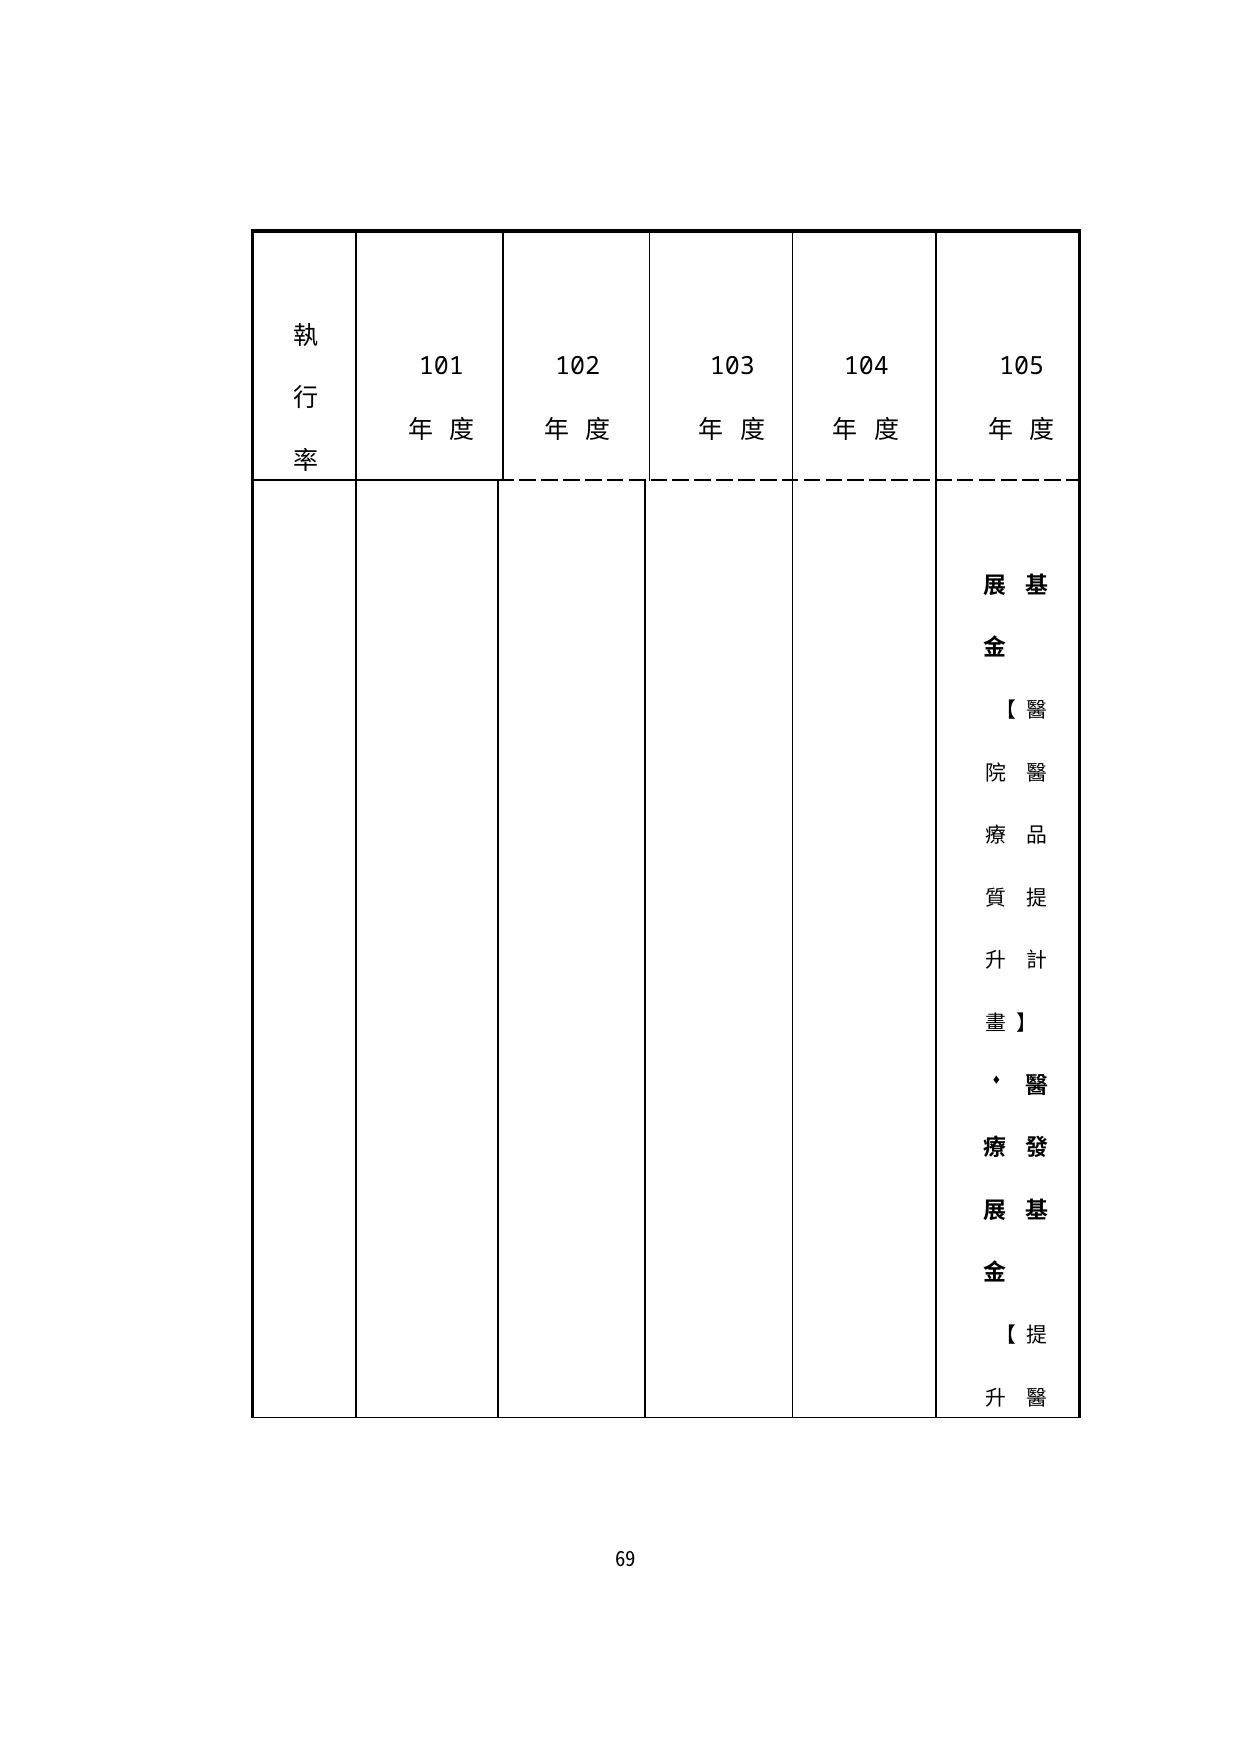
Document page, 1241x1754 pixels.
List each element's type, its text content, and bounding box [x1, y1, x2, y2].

table_cell 展基金【醫院醫療品質提升計畫】 醫療發展基金【提升醫 [937, 479, 1078, 1417]
table_cell - [793, 479, 935, 1417]
table_header 102年度 [504, 233, 649, 479]
table_header 103年度 [650, 233, 792, 479]
table_header 執行率 [254, 233, 355, 479]
table_header 101年度 [357, 233, 502, 479]
table_cell [646, 479, 792, 1417]
table_cell - [499, 479, 644, 1417]
table_cell [254, 481, 355, 1417]
table_header 104年度 [793, 233, 935, 479]
table_header 105年度 [937, 233, 1078, 479]
table_cell - [357, 481, 497, 1417]
